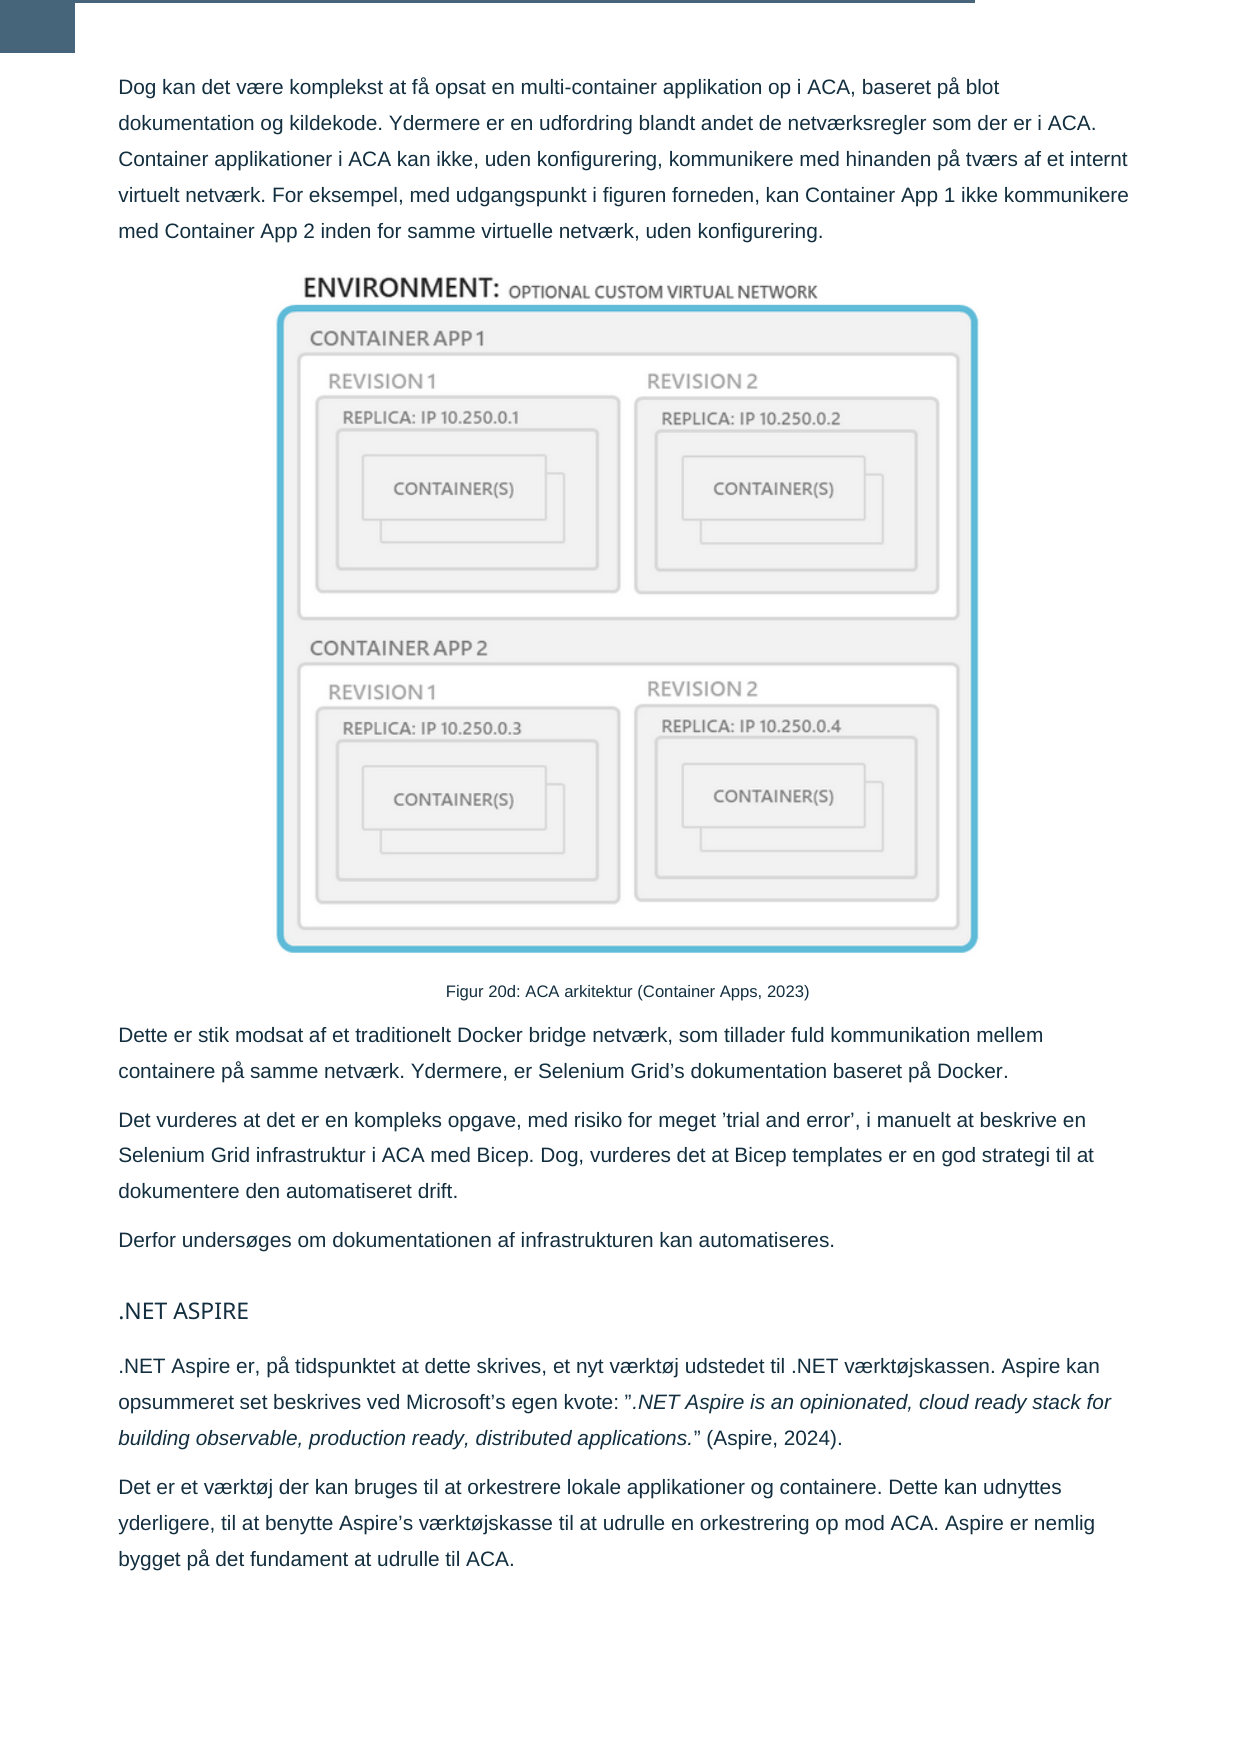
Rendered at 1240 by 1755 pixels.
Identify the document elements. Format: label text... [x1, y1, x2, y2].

subtitle .NET Aspire [118, 1295, 1137, 1326]
text Derfor undersøges om dokumentationen af infrastrukturen kan automatiseres. [118, 1228, 1137, 1252]
text Dog kan det være komplekst at få opsat en multi-container applikation op i ACA, baseret på blot dokumentation og kildekode. Ydermere er en udfordring blandt andet de netværksregler som der er i ACA. Container applikationer i ACA kan ikke, uden konfigurering, kommunikere med hinanden på tværs af et internt virtuelt netværk. For eksempel, med udgangspunkt i figuren forneden, kan Container App 1 ikke kommunikere med Container App 2 inden for samme virtuelle netværk, uden konfigurering. [118, 75, 1137, 243]
text .NET Aspire er, på tidspunktet at dette skrives, et nyt værktøj udstedet til .NET værktøjskassen. Aspire kan opsummeret set beskrives ved Microsoft’s egen kvote: ”.NET Aspire is an opinionated, cloud ready stack for building observable, production ready, distributed applications.” (Aspire, 2024). [118, 1354, 1137, 1450]
text Det er et værktøj der kan bruges til at orkestrere lokale applikationer og containere. Dette kan udnyttes yderligere, til at benytte Aspire’s værktøjskasse til at udrulle en orkestrering op mod ACA. Aspire er nemlig bygget på det fundament at udrulle til ACA. [118, 1474, 1137, 1570]
text Det vurderes at det er en kompleks opgave, med risiko for meget ’trial and error’, i manuelt at beskrive en Selenium Grid infrastruktur i ACA med Bicep. Dog, vurderes det at Bicep templates er en god strategi til at dokumentere den automatiseret drift. [118, 1107, 1137, 1203]
text Figur 20d: ACA arkitektur (Container Apps, 2023) [118, 982, 1137, 1001]
text Dette er stik modsat af et traditionelt Docker bridge netværk, som tillader fuld kommunikation mellem containere på samme netværk. Ydermere, er Selenium Grid’s dokumentation baseret på Docker. [118, 1023, 1137, 1083]
